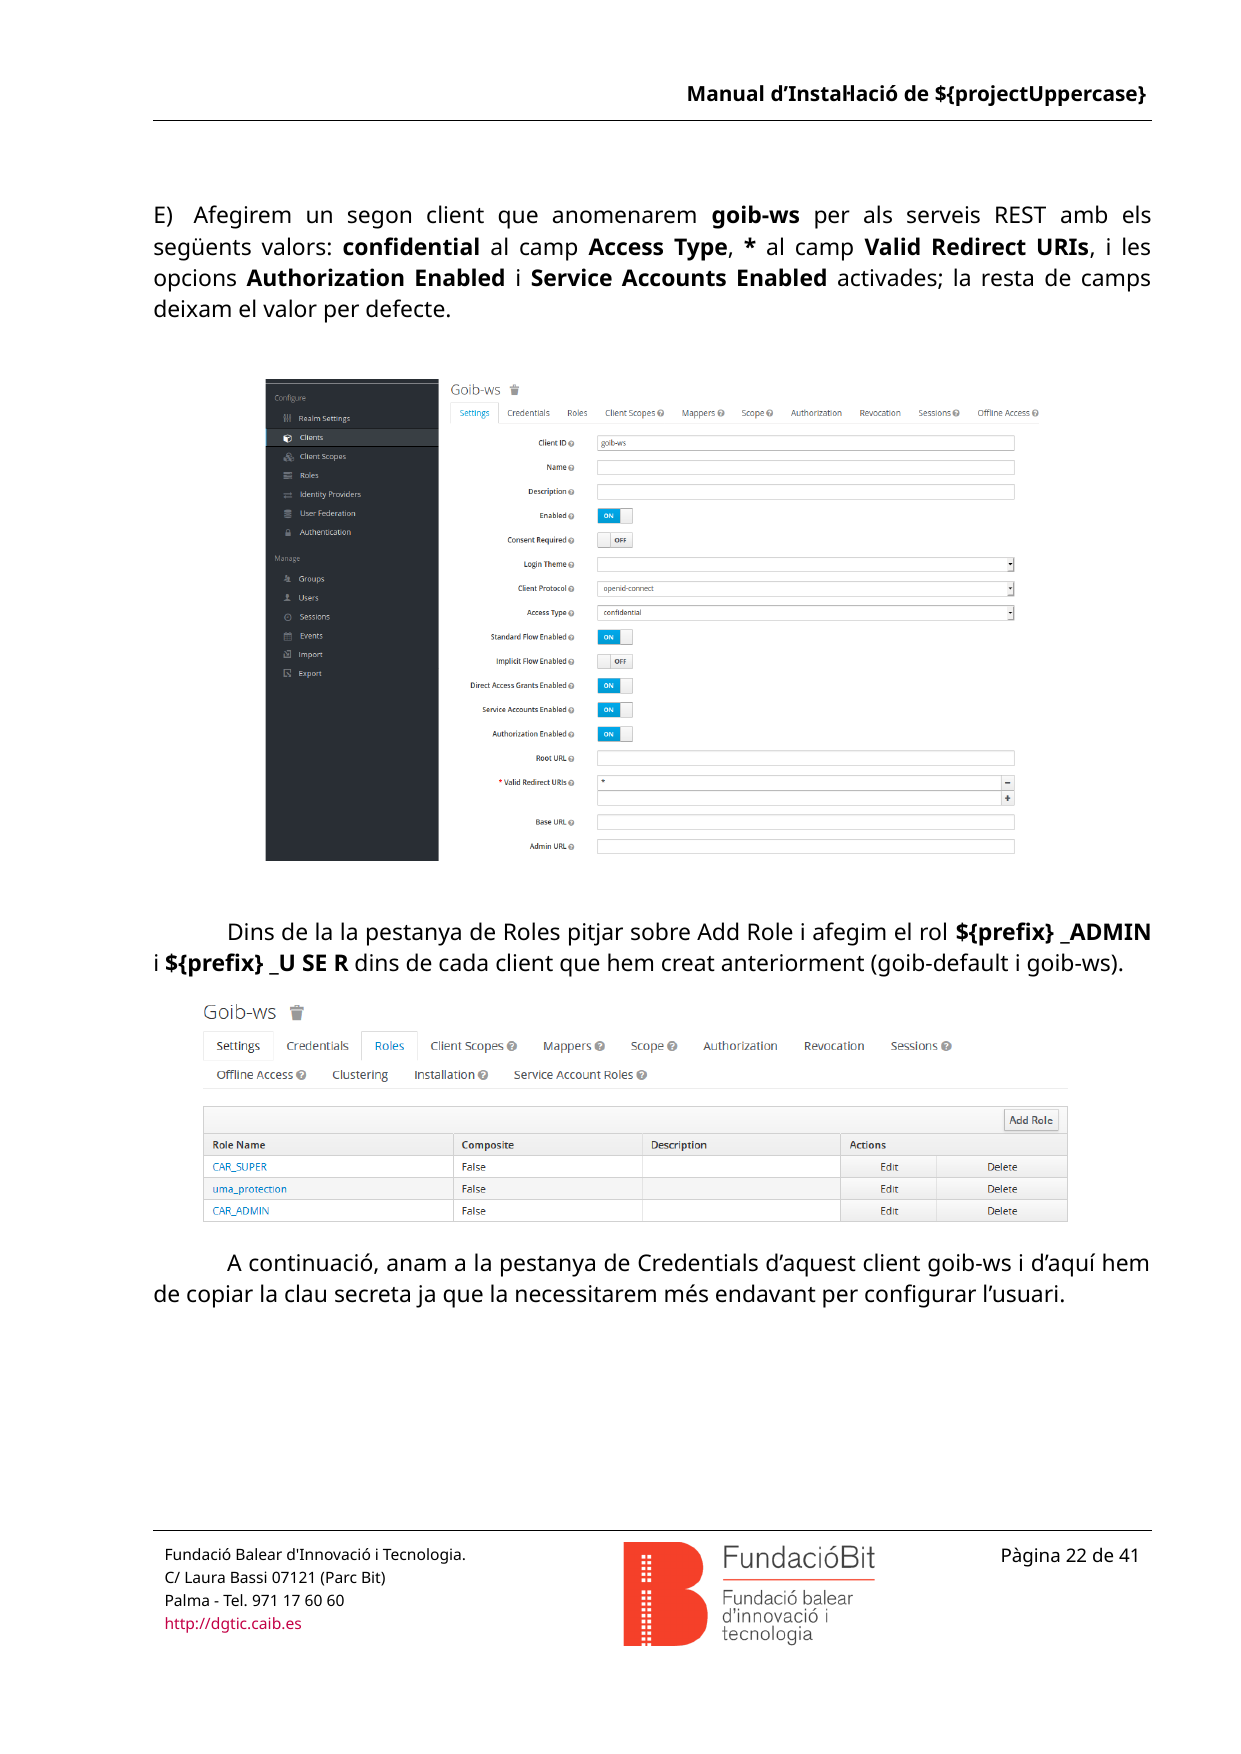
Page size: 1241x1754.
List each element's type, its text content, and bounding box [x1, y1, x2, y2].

list A continuació, anam a la pestanya de Credentials d’aquest client goib-ws i d’aquí hem de copiar la clau secreta ja que la necessitarem més endavant per configurar l’usuari. [153, 1247, 1152, 1309]
list Dins de la la pestanya de Roles pitjar sobre Add Role i afegim el rol ${prefix} _ADMIN i ${prefix} _U SE R dins de cada client que hem creat anteriorment (goib-default i goib-ws). [153, 916, 1152, 978]
picture [265, 379, 1039, 861]
list Afegirem un segon client que anomenarem goib-ws per als serveis REST amb els següents valors: confidential al camp Access Type, * al camp Valid Redirect URIs, i les opcions Authorization Enabled i Service Accounts Enabled activades; la resta de camps deixam el valor per defecte. [153, 199, 1152, 324]
picture [623, 1542, 875, 1646]
picture [188, 989, 1075, 1236]
